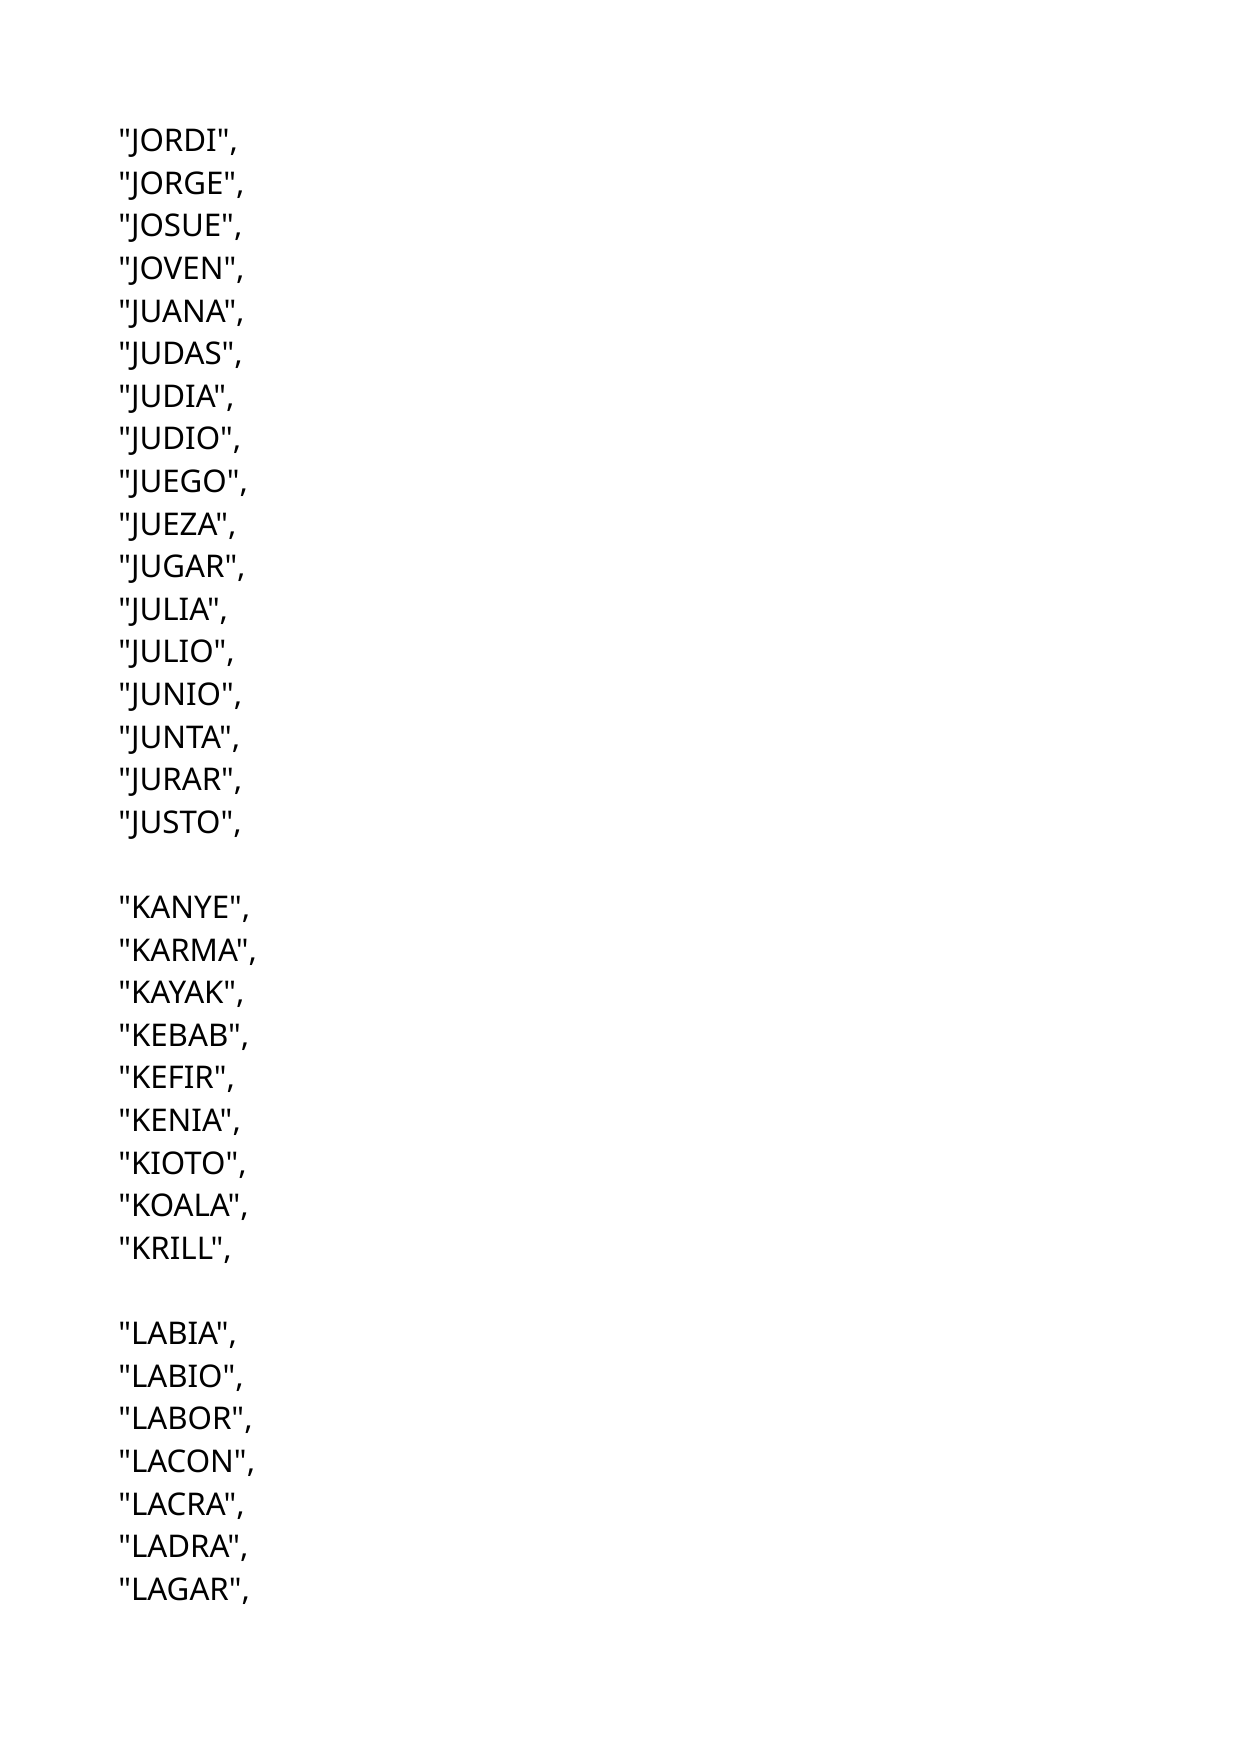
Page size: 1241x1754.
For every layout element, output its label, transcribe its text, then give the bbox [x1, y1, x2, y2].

text "KEFIR", [118, 1055, 1122, 1098]
text "JUANA", [118, 288, 1122, 331]
text "JUEZA", [118, 502, 1122, 544]
text "KAYAK", [118, 970, 1122, 1013]
text "JURAR", [118, 757, 1122, 800]
text "KRILL", [118, 1226, 1122, 1268]
text "LACRA", [118, 1481, 1122, 1524]
text "JUDIO", [118, 416, 1122, 459]
text "KEBAB", [118, 1013, 1122, 1055]
text "JUSTO", [118, 800, 1122, 842]
text "JUGAR", [118, 544, 1122, 587]
text "KOALA", [118, 1183, 1122, 1226]
text "JOVEN", [118, 246, 1122, 288]
text "LABOR", [118, 1396, 1122, 1439]
text "JORGE", [118, 161, 1122, 203]
text "LABIA", [118, 1311, 1122, 1354]
text "JUNTA", [118, 714, 1122, 757]
text "JUNIO", [118, 672, 1122, 714]
text "LABIO", [118, 1354, 1122, 1396]
text "JORDI", [118, 118, 1122, 161]
text "JULIO", [118, 629, 1122, 672]
text "KIOTO", [118, 1141, 1122, 1183]
text "KENIA", [118, 1098, 1122, 1141]
text "JOSUE", [118, 203, 1122, 246]
text "JULIA", [118, 587, 1122, 629]
text "KARMA", [118, 928, 1122, 970]
text "JUDIA", [118, 374, 1122, 416]
text "KANYE", [118, 885, 1122, 928]
text "JUDAS", [118, 331, 1122, 374]
text "JUEGO", [118, 459, 1122, 502]
text "LAGAR", [118, 1567, 1122, 1609]
text "LADRA", [118, 1524, 1122, 1567]
text "LACON", [118, 1439, 1122, 1481]
